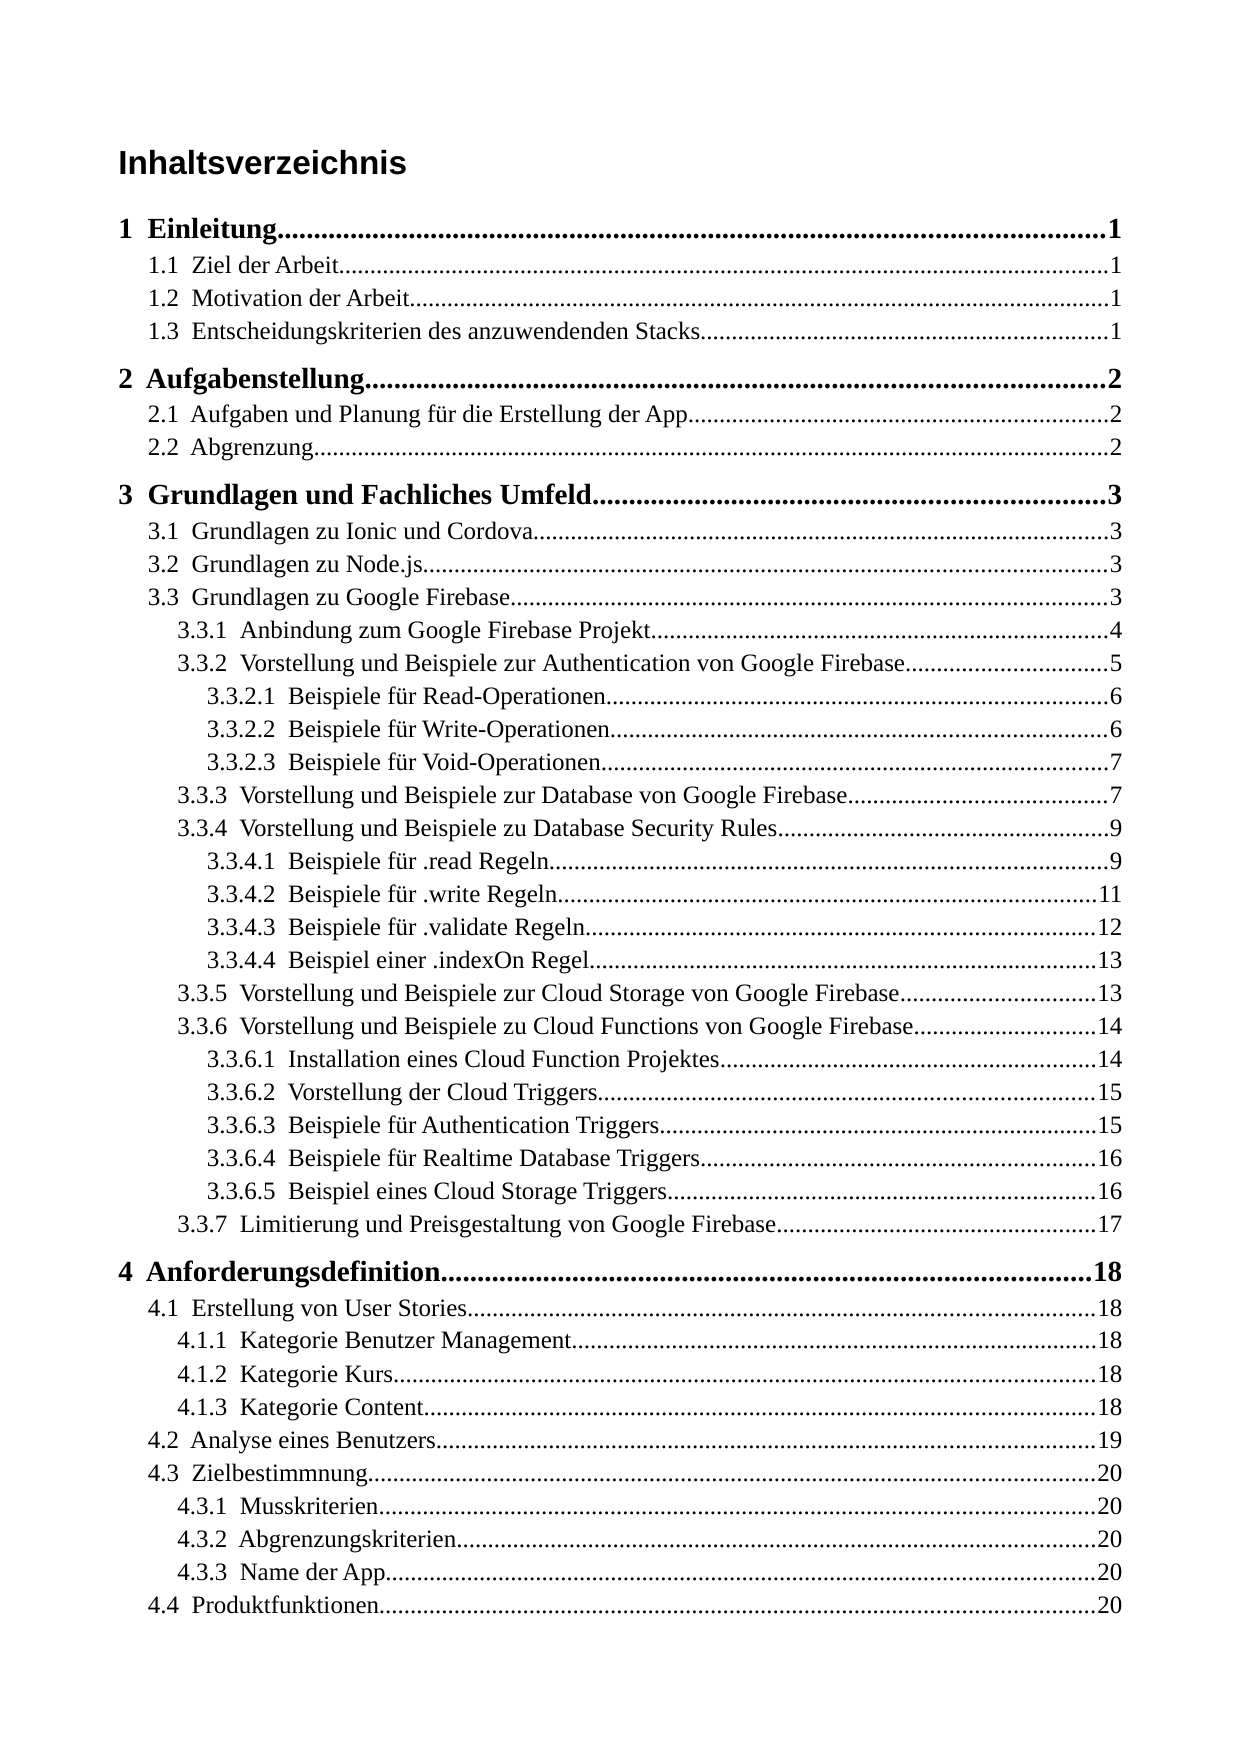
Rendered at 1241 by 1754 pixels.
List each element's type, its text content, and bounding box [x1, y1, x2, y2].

text 3.3.6.3 Beispiele für Authentication Triggers 15 [207, 1110, 1122, 1139]
text 3.3.2.1 Beispiele für Read-Operationen 6 [207, 681, 1122, 710]
text 4.3.2 Abgrenzungskriterien 20 [177, 1524, 1122, 1552]
text 1.2 Motivation der Arbeit 1 [148, 283, 1122, 312]
text 2.1 Aufgaben und Planung für die Erstellung der App 2 [148, 399, 1122, 428]
text 4 Anforderungsdefinition 18 [118, 1254, 1122, 1288]
text 3.3.2.2 Beispiele für Write-Operationen 6 [207, 714, 1122, 743]
text 1 Einleitung 1 [118, 212, 1122, 245]
text 3.3.4.2 Beispiele für .write Regeln 11 [207, 879, 1122, 908]
text 4.2 Analyse eines Benutzers 19 [148, 1425, 1122, 1453]
text 3.3.4.1 Beispiele für .read Regeln 9 [207, 846, 1122, 875]
text 4.1 Erstellung von User Stories 18 [148, 1293, 1122, 1321]
text 3.3.6.4 Beispiele für Realtime Database Triggers 16 [207, 1143, 1122, 1172]
text 2.2 Abgrenzung 2 [148, 432, 1122, 461]
text 3.3.6.1 Installation eines Cloud Function Projektes 14 [207, 1044, 1122, 1073]
text 1.1 Ziel der Arbeit 1 [148, 250, 1122, 279]
text 3 Grundlagen und Fachliches Umfeld 3 [118, 477, 1122, 511]
text 4.1.1 Kategorie Benutzer Management 18 [177, 1326, 1122, 1354]
subtitle Inhaltsverzeichnis [118, 143, 1122, 182]
text 3.3.5 Vorstellung und Beispiele zur Cloud Storage von Google Firebase 13 [177, 978, 1122, 1007]
text 3.3.6.2 Vorstellung der Cloud Triggers 15 [207, 1077, 1122, 1106]
text 3.3.4.4 Beispiel einer .indexOn Regel 13 [207, 945, 1122, 974]
text 3.2 Grundlagen zu Node.js 3 [148, 549, 1122, 578]
text 3.3.6.5 Beispiel eines Cloud Storage Triggers 16 [207, 1176, 1122, 1205]
text 3.3.4 Vorstellung und Beispiele zu Database Security Rules 9 [177, 813, 1122, 842]
text 3.3.7 Limitierung und Preisgestaltung von Google Firebase 17 [177, 1209, 1122, 1238]
text 4.3 Zielbestimmnung 20 [148, 1458, 1122, 1486]
text 3.3.2 Vorstellung und Beispiele zur Authentication von Google Firebase 5 [177, 648, 1122, 677]
text 3.3.4.3 Beispiele für .validate Regeln 12 [207, 912, 1122, 941]
text 3.1 Grundlagen zu Ionic und Cordova 3 [148, 516, 1122, 544]
text 3.3.1 Anbindung zum Google Firebase Projekt 4 [177, 615, 1122, 644]
text 3.3.3 Vorstellung und Beispiele zur Database von Google Firebase 7 [177, 780, 1122, 809]
text 3.3.6 Vorstellung und Beispiele zu Cloud Functions von Google Firebase 14 [177, 1011, 1122, 1040]
text 1.3 Entscheidungskriterien des anzuwendenden Stacks 1 [148, 316, 1122, 345]
text 4.1.3 Kategorie Content 18 [177, 1392, 1122, 1420]
text 4.1.2 Kategorie Kurs 18 [177, 1359, 1122, 1387]
text 3.3.2.3 Beispiele für Void-Operationen 7 [207, 747, 1122, 776]
text 3.3 Grundlagen zu Google Firebase 3 [148, 582, 1122, 611]
text 4.3.3 Name der App 20 [177, 1557, 1122, 1586]
text 4.4 Produktfunktionen 20 [148, 1590, 1122, 1618]
text 2 Aufgabenstellung 2 [118, 361, 1122, 394]
text 4.3.1 Musskriterien 20 [177, 1491, 1122, 1519]
